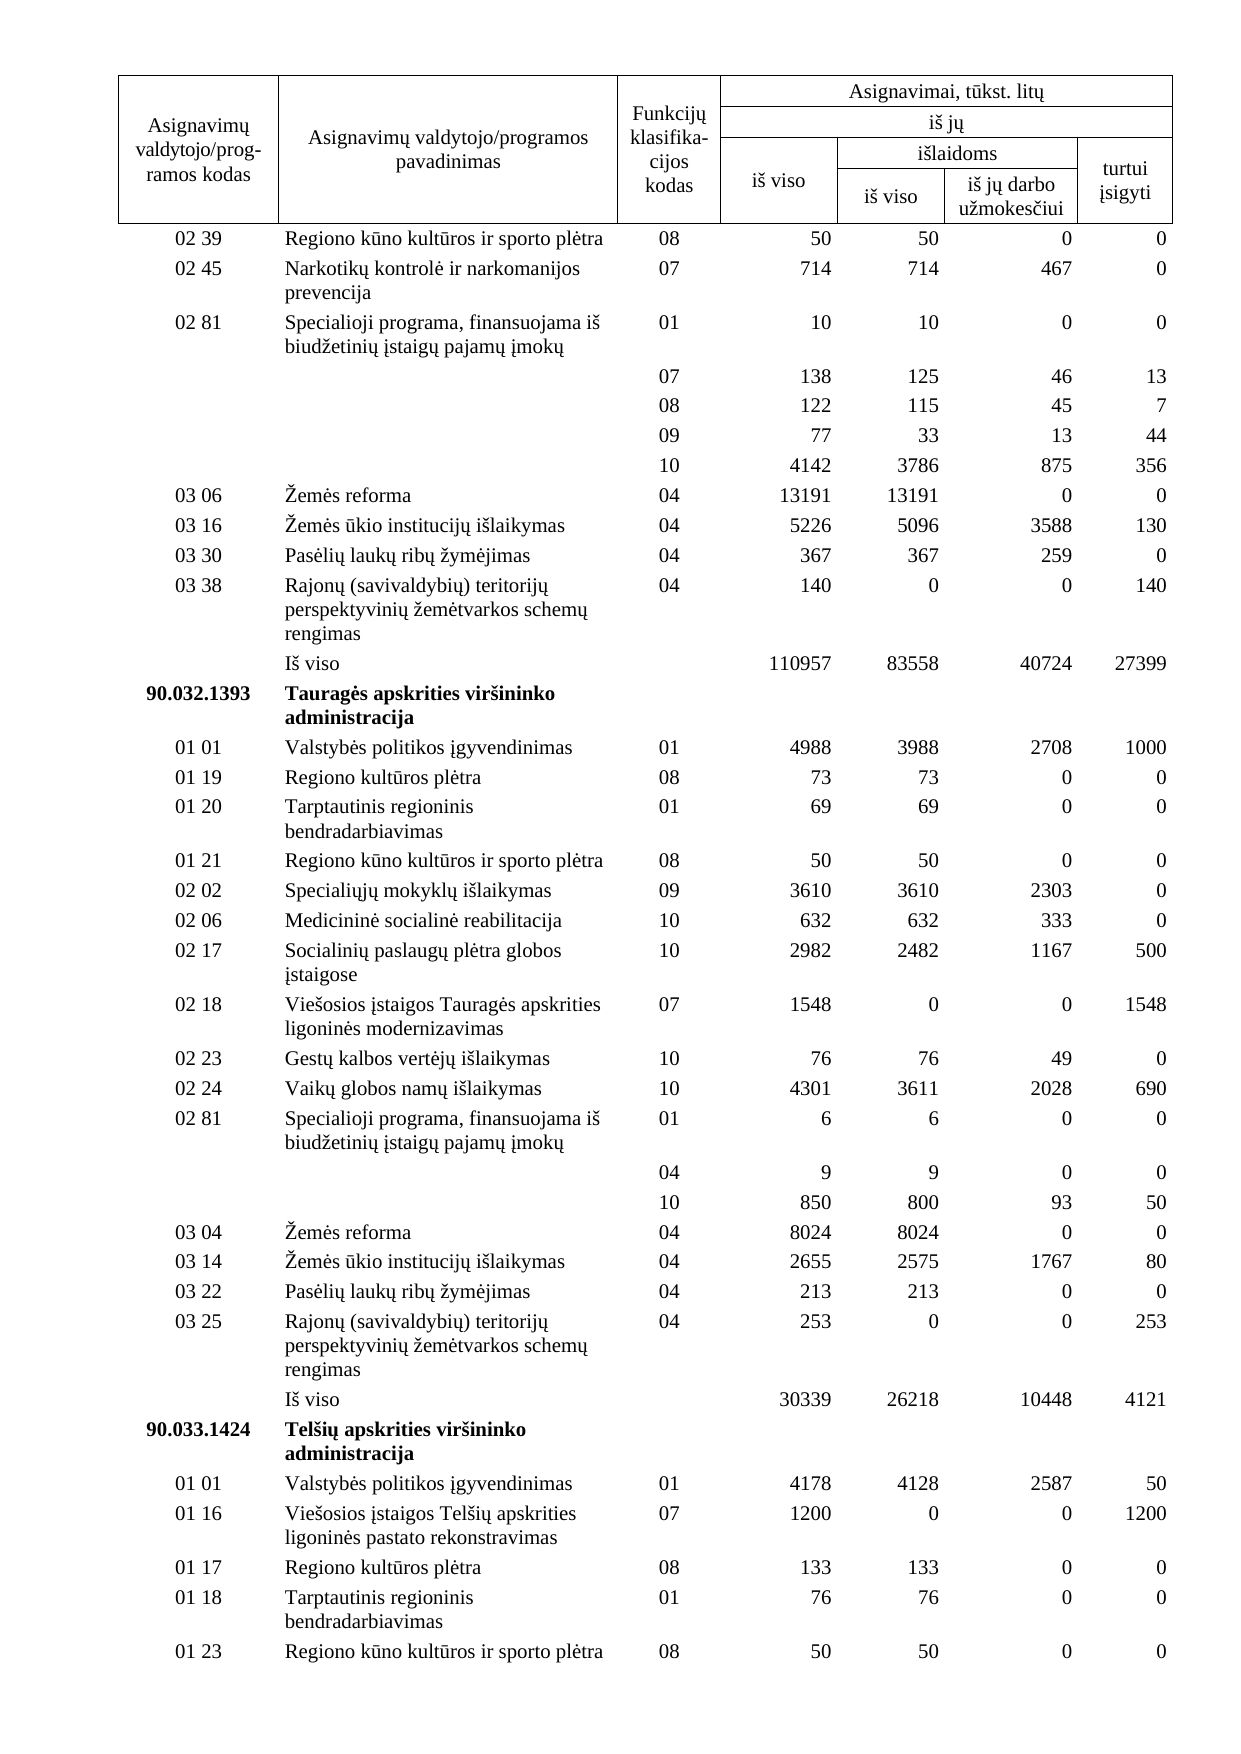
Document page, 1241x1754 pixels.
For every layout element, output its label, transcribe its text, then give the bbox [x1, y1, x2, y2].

table_cell 07 [618, 1498, 720, 1552]
table_cell Socialinių paslaugų plėtra globos įstaigose [279, 935, 618, 989]
table_cell 4988 [720, 732, 837, 762]
table_cell [279, 1157, 618, 1187]
table_cell 10 [837, 307, 944, 361]
table_cell 1200 [1078, 1498, 1172, 1552]
table_header Asignavimų valdytojo/programos pavadinimas [279, 76, 617, 223]
table_cell 30339 [720, 1384, 837, 1414]
table_cell 26218 [837, 1384, 944, 1414]
table_cell 0 [945, 1157, 1078, 1187]
table_cell 01 20 [118, 792, 278, 846]
table_cell [118, 648, 278, 678]
table_cell 10 [618, 935, 720, 989]
table_cell 0 [945, 570, 1078, 648]
table_cell 7 [1078, 391, 1172, 420]
table_cell 4178 [720, 1468, 837, 1498]
table_cell 10 [618, 905, 720, 935]
table_cell [279, 450, 618, 480]
table_cell iš jų darbo užmokesčiui [945, 169, 1077, 223]
table_cell 0 [945, 792, 1078, 846]
table_cell Tauragės apskrities viršininko administracija [279, 678, 618, 732]
table_cell [837, 1414, 944, 1468]
table_cell 08 [618, 1552, 720, 1582]
table_cell [720, 1414, 837, 1468]
table_cell 6 [837, 1103, 944, 1157]
table_cell 13 [1078, 361, 1172, 391]
table_cell Žemės ūkio institucijų išlaikymas [279, 1247, 618, 1276]
table_cell 9 [837, 1157, 944, 1187]
table_cell 3610 [837, 875, 944, 905]
table_cell [118, 1157, 278, 1187]
table_cell 0 [945, 846, 1078, 875]
table_cell 875 [945, 450, 1078, 480]
table_cell 2655 [720, 1247, 837, 1276]
table_cell 0 [1078, 224, 1172, 253]
table_cell 0 [945, 480, 1078, 510]
table_cell 50 [720, 224, 837, 253]
table_cell [945, 678, 1078, 732]
table_cell 01 01 [118, 732, 278, 762]
table_cell 4142 [720, 450, 837, 480]
table_cell Viešosios įstaigos Tauragės apskrities ligoninės modernizavimas [279, 989, 618, 1043]
table_cell [279, 1187, 618, 1217]
table_cell [279, 391, 618, 420]
table_cell Pasėlių laukų ribų žymėjimas [279, 540, 618, 570]
table_cell Vaikų globos namų išlaikymas [279, 1073, 618, 1103]
table_cell 01 [618, 1468, 720, 1498]
table_cell 1200 [720, 1498, 837, 1552]
table_cell 367 [720, 540, 837, 570]
table_cell 4128 [837, 1468, 944, 1498]
table_cell Viešosios įstaigos Telšių apskrities ligoninės pastato rekonstravimas [279, 1498, 618, 1552]
table_cell 02 81 [118, 307, 278, 361]
table_cell 40724 [945, 648, 1078, 678]
table_cell 02 06 [118, 905, 278, 935]
table_cell 03 22 [118, 1276, 278, 1306]
table_cell 33 [837, 420, 944, 450]
table_cell 6 [720, 1103, 837, 1157]
table_cell 122 [720, 391, 837, 420]
table_cell 0 [1078, 846, 1172, 875]
table_cell Valstybės politikos įgyvendinimas [279, 1468, 618, 1498]
table_cell 76 [837, 1043, 944, 1073]
table_cell 0 [837, 1306, 944, 1384]
table_cell 0 [1078, 1043, 1172, 1073]
table_cell 45 [945, 391, 1078, 420]
table_cell 125 [837, 361, 944, 391]
table_cell 3988 [837, 732, 944, 762]
table_cell 03 06 [118, 480, 278, 510]
table_cell 0 [837, 1498, 944, 1552]
table_cell 50 [1078, 1468, 1172, 1498]
table_cell 0 [1078, 480, 1172, 510]
table_cell Rajonų (savivaldybių) teritorijų perspektyvinių žemėtvarkos schemų rengimas [279, 570, 618, 648]
table_cell 01 19 [118, 762, 278, 792]
table_cell 2708 [945, 732, 1078, 762]
table_cell 04 [618, 540, 720, 570]
table_cell [618, 678, 720, 732]
table_cell 46 [945, 361, 1078, 391]
table_cell 110957 [720, 648, 837, 678]
table_cell 08 [618, 762, 720, 792]
table_header Asignavimai, tūkst. litų [721, 76, 1172, 106]
table_cell 213 [837, 1276, 944, 1306]
table_cell iš jų [721, 107, 1172, 137]
table_cell Valstybės politikos įgyvendinimas [279, 732, 618, 762]
table_cell iš viso [721, 138, 837, 223]
table_cell Regiono kūno kultūros ir sporto plėtra [279, 1636, 618, 1666]
table_cell 02 81 [118, 1103, 278, 1157]
table_cell 2482 [837, 935, 944, 989]
table_cell 367 [837, 540, 944, 570]
table_cell Regiono kultūros plėtra [279, 762, 618, 792]
table_cell [837, 678, 944, 732]
table_cell 13191 [837, 480, 944, 510]
table_cell 714 [837, 253, 944, 307]
table_cell 2028 [945, 1073, 1078, 1103]
table_cell 0 [1078, 1217, 1172, 1247]
table_cell 04 [618, 1217, 720, 1247]
table_cell 10 [618, 1043, 720, 1073]
table_cell 08 [618, 1636, 720, 1666]
table_cell 3610 [720, 875, 837, 905]
table_cell 50 [1078, 1187, 1172, 1217]
table_cell 0 [1078, 253, 1172, 307]
table_cell 07 [618, 989, 720, 1043]
table_cell [118, 1187, 278, 1217]
table_cell 01 23 [118, 1636, 278, 1666]
table_cell 01 [618, 1103, 720, 1157]
table_cell 04 [618, 1247, 720, 1276]
table_cell 83558 [837, 648, 944, 678]
table_cell 07 [618, 253, 720, 307]
table_cell 02 24 [118, 1073, 278, 1103]
table_cell 0 [945, 1276, 1078, 1306]
table_cell 90.033.1424 [118, 1414, 278, 1468]
table_cell 10448 [945, 1384, 1078, 1414]
table_cell [618, 1414, 720, 1468]
table_cell 253 [720, 1306, 837, 1384]
table_cell 01 [618, 792, 720, 846]
table_cell 01 16 [118, 1498, 278, 1552]
table_cell 69 [720, 792, 837, 846]
table_cell Specialiųjų mokyklų išlaikymas [279, 875, 618, 905]
table_cell 02 02 [118, 875, 278, 905]
table_cell 0 [1078, 792, 1172, 846]
table_cell 01 01 [118, 1468, 278, 1498]
table_cell Tarptautinis regioninis bendradarbiavimas [279, 792, 618, 846]
table_cell 90.032.1393 [118, 678, 278, 732]
table_cell Medicininė socialinė reabilitacija [279, 905, 618, 935]
table_cell Žemės ūkio institucijų išlaikymas [279, 510, 618, 540]
table_cell Rajonų (savivaldybių) teritorijų perspektyvinių žemėtvarkos schemų rengimas [279, 1306, 618, 1384]
table_cell [118, 361, 278, 391]
table_cell 01 [618, 307, 720, 361]
table_cell 04 [618, 510, 720, 540]
table_cell Pasėlių laukų ribų žymėjimas [279, 1276, 618, 1306]
table_cell Žemės reforma [279, 1217, 618, 1247]
table_cell 850 [720, 1187, 837, 1217]
table_cell 4301 [720, 1073, 837, 1103]
table_cell [720, 678, 837, 732]
table_cell 03 16 [118, 510, 278, 540]
table_cell 0 [1078, 762, 1172, 792]
table_cell 76 [837, 1582, 944, 1636]
table_cell 8024 [720, 1217, 837, 1247]
table_cell 8024 [837, 1217, 944, 1247]
table_cell 690 [1078, 1073, 1172, 1103]
table_cell 213 [720, 1276, 837, 1306]
table_cell 50 [837, 224, 944, 253]
table_cell 500 [1078, 935, 1172, 989]
table_cell [1078, 678, 1172, 732]
table_cell 0 [1078, 1276, 1172, 1306]
table_cell [118, 391, 278, 420]
table_cell 0 [945, 1306, 1078, 1384]
table_cell 0 [945, 1636, 1078, 1666]
table_cell 04 [618, 570, 720, 648]
table_cell 04 [618, 1157, 720, 1187]
table_cell 49 [945, 1043, 1078, 1073]
table_cell 2575 [837, 1247, 944, 1276]
table_cell išlaidoms [838, 138, 1077, 168]
table_cell 76 [720, 1582, 837, 1636]
table_cell 01 18 [118, 1582, 278, 1636]
table_cell [618, 648, 720, 678]
table_cell iš viso [838, 169, 944, 223]
table_cell Narkotikų kontrolė ir narkomanijos prevencija [279, 253, 618, 307]
table_cell 1000 [1078, 732, 1172, 762]
table_cell 1548 [1078, 989, 1172, 1043]
table_cell Specialioji programa, finansuojama iš biudžetinių įstaigų pajamų įmokų [279, 1103, 618, 1157]
table_cell 10 [618, 1187, 720, 1217]
table_cell 5096 [837, 510, 944, 540]
table_cell 02 18 [118, 989, 278, 1043]
table_cell 04 [618, 1306, 720, 1384]
table_cell 259 [945, 540, 1078, 570]
table_cell Telšių apskrities viršininko administracija [279, 1414, 618, 1468]
table_cell 0 [837, 989, 944, 1043]
table_cell Žemės reforma [279, 480, 618, 510]
table_cell 632 [720, 905, 837, 935]
table_cell 02 17 [118, 935, 278, 989]
table_cell 08 [618, 224, 720, 253]
table_cell 04 [618, 480, 720, 510]
table_cell 02 39 [118, 224, 278, 253]
table_cell 50 [837, 846, 944, 875]
table_cell 138 [720, 361, 837, 391]
table_cell 467 [945, 253, 1078, 307]
table_cell 133 [837, 1552, 944, 1582]
table_cell 09 [618, 875, 720, 905]
table_cell 3588 [945, 510, 1078, 540]
table_cell 93 [945, 1187, 1078, 1217]
table_cell 0 [1078, 1157, 1172, 1187]
table_cell 3611 [837, 1073, 944, 1103]
table_cell 333 [945, 905, 1078, 935]
table_cell 10 [618, 450, 720, 480]
table_cell Iš viso [279, 1384, 618, 1414]
table_cell 0 [945, 762, 1078, 792]
table_cell 73 [837, 762, 944, 792]
table_cell 0 [1078, 540, 1172, 570]
table_cell 5226 [720, 510, 837, 540]
table_cell 0 [945, 1217, 1078, 1247]
table_cell 50 [720, 846, 837, 875]
table_cell 133 [720, 1552, 837, 1582]
table_cell 07 [618, 361, 720, 391]
table_cell 0 [945, 1498, 1078, 1552]
table_cell 0 [1078, 875, 1172, 905]
table_cell Iš viso [279, 648, 618, 678]
table_cell 0 [945, 989, 1078, 1043]
table_cell 08 [618, 391, 720, 420]
table_cell [279, 361, 618, 391]
table_cell 0 [945, 1582, 1078, 1636]
table_cell [618, 1384, 720, 1414]
table_cell 800 [837, 1187, 944, 1217]
table_cell 3786 [837, 450, 944, 480]
table_cell 80 [1078, 1247, 1172, 1276]
table_cell 50 [837, 1636, 944, 1666]
table_cell 01 [618, 732, 720, 762]
table_cell 02 45 [118, 253, 278, 307]
table_cell Regiono kultūros plėtra [279, 1552, 618, 1582]
table_cell turtui įsigyti [1078, 138, 1172, 223]
table_cell 0 [945, 1103, 1078, 1157]
table_cell 27399 [1078, 648, 1172, 678]
table_cell 4121 [1078, 1384, 1172, 1414]
table_cell 69 [837, 792, 944, 846]
table_cell 0 [945, 307, 1078, 361]
table_cell 140 [1078, 570, 1172, 648]
table_cell Specialioji programa, finansuojama iš biudžetinių įstaigų pajamų įmokų [279, 307, 618, 361]
table_cell Regiono kūno kultūros ir sporto plėtra [279, 224, 618, 253]
table_cell [279, 420, 618, 450]
table_cell 2303 [945, 875, 1078, 905]
table_cell 0 [1078, 1103, 1172, 1157]
table_cell 0 [1078, 1636, 1172, 1666]
table_cell 0 [1078, 1552, 1172, 1582]
table_cell 253 [1078, 1306, 1172, 1384]
table_cell 50 [720, 1636, 837, 1666]
table_cell 44 [1078, 420, 1172, 450]
table_cell [1078, 1414, 1172, 1468]
table_cell 10 [720, 307, 837, 361]
table_cell 1767 [945, 1247, 1078, 1276]
table_cell 0 [1078, 1582, 1172, 1636]
table_cell 03 30 [118, 540, 278, 570]
table_cell Tarptautinis regioninis bendradarbiavimas [279, 1582, 618, 1636]
table_cell 03 25 [118, 1306, 278, 1384]
table_cell 714 [720, 253, 837, 307]
table_cell 03 38 [118, 570, 278, 648]
table_cell 0 [1078, 307, 1172, 361]
table_cell 1167 [945, 935, 1078, 989]
table_cell 03 14 [118, 1247, 278, 1276]
table_cell 356 [1078, 450, 1172, 480]
table_cell 04 [618, 1276, 720, 1306]
table_cell 9 [720, 1157, 837, 1187]
table_cell 03 04 [118, 1217, 278, 1247]
table_cell [118, 1384, 278, 1414]
table_cell 73 [720, 762, 837, 792]
table_cell 632 [837, 905, 944, 935]
table_cell 0 [837, 570, 944, 648]
table_cell 01 17 [118, 1552, 278, 1582]
table_cell [118, 450, 278, 480]
table_cell 02 23 [118, 1043, 278, 1073]
table_cell 2982 [720, 935, 837, 989]
table_cell 140 [720, 570, 837, 648]
table_cell Gestų kalbos vertėjų išlaikymas [279, 1043, 618, 1073]
table_cell 0 [945, 1552, 1078, 1582]
table_cell [118, 420, 278, 450]
table_cell 2587 [945, 1468, 1078, 1498]
table_cell 10 [618, 1073, 720, 1103]
table_cell 01 [618, 1582, 720, 1636]
table_cell 115 [837, 391, 944, 420]
table_cell 130 [1078, 510, 1172, 540]
table_cell 13 [945, 420, 1078, 450]
table_cell 0 [945, 224, 1078, 253]
table_cell 0 [1078, 905, 1172, 935]
table_cell 77 [720, 420, 837, 450]
table_cell 13191 [720, 480, 837, 510]
table_cell 1548 [720, 989, 837, 1043]
table_header Asignavimų valdytojo/prog-ramos kodas [119, 76, 278, 223]
table_header Funkcijų klasifika-cijos kodas [618, 76, 720, 223]
table_cell 09 [618, 420, 720, 450]
table_cell Regiono kūno kultūros ir sporto plėtra [279, 846, 618, 875]
table_cell 76 [720, 1043, 837, 1073]
table_cell 01 21 [118, 846, 278, 875]
table_cell 08 [618, 846, 720, 875]
table_cell [945, 1414, 1078, 1468]
